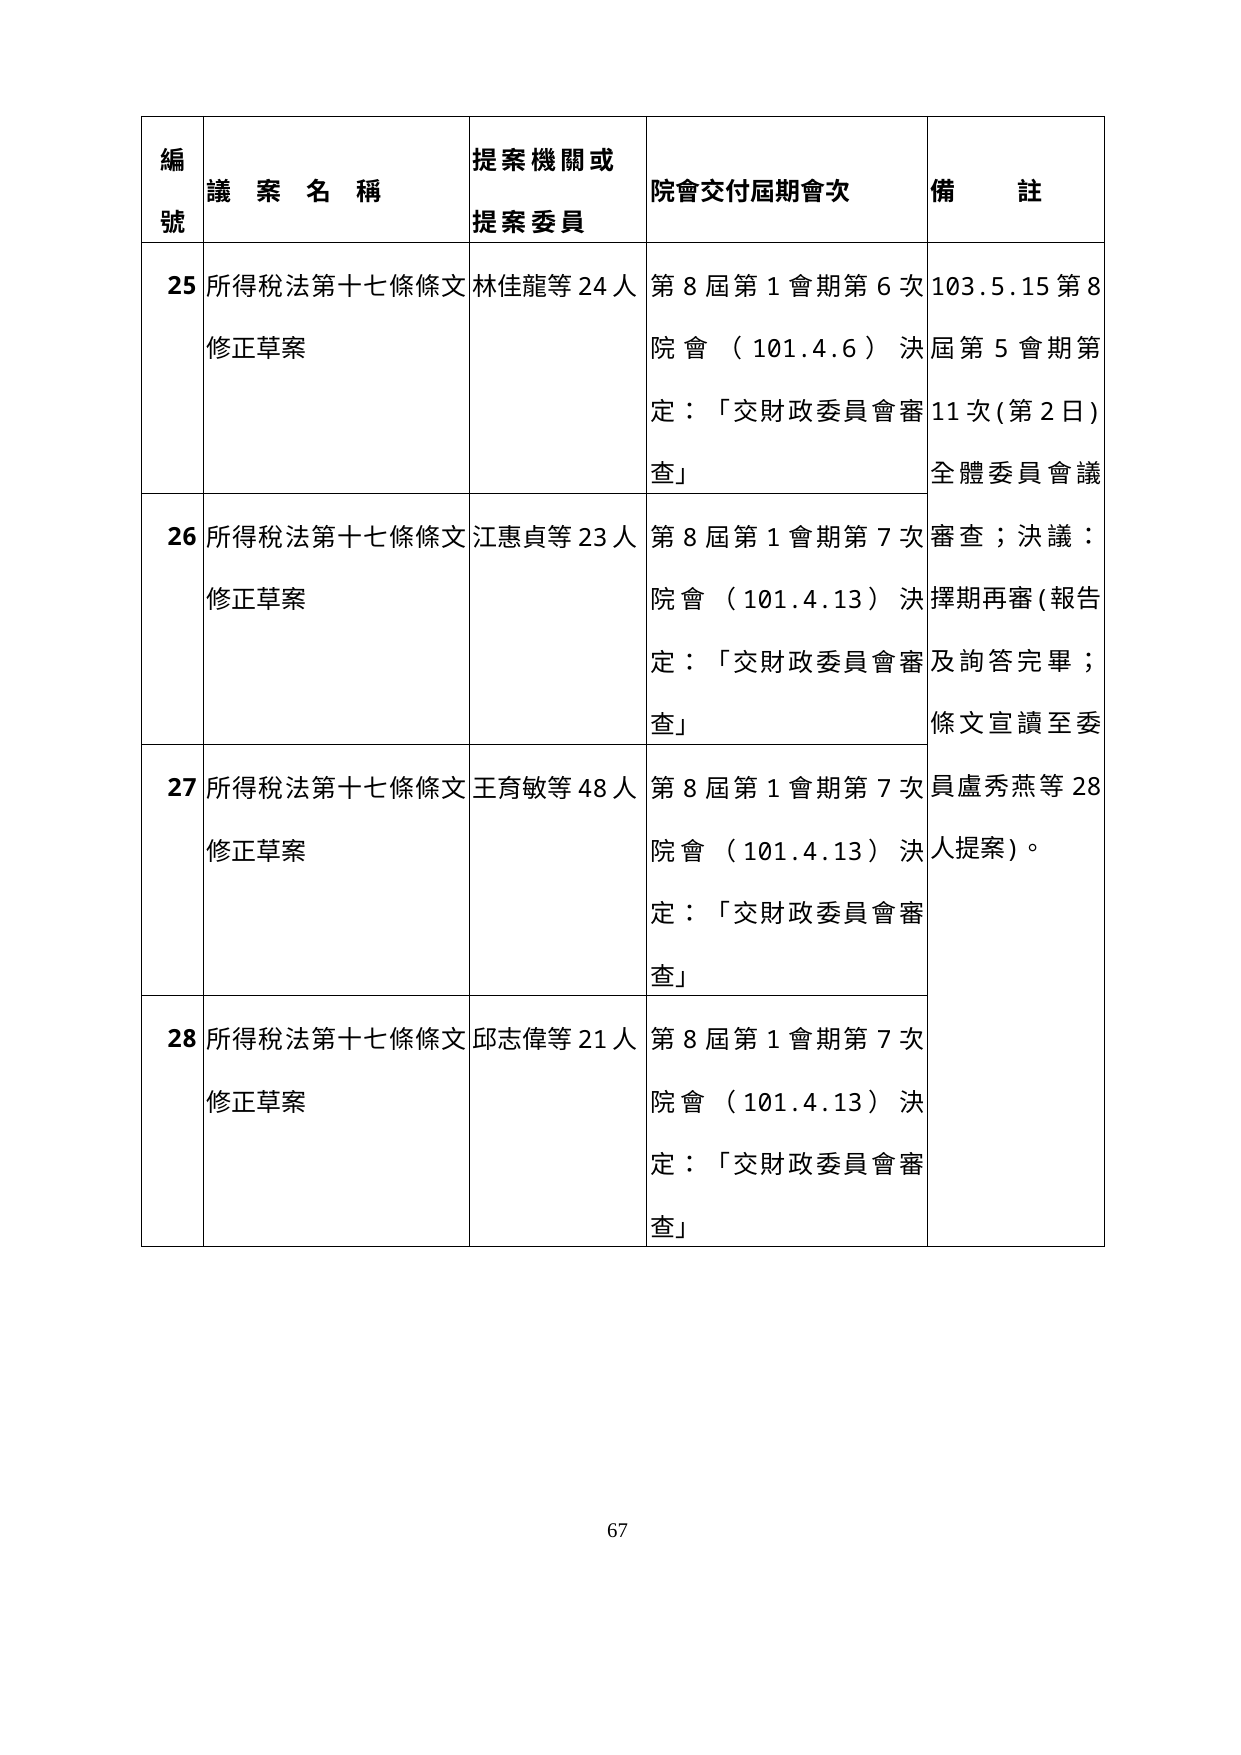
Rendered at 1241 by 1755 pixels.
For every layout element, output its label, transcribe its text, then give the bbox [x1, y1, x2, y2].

table_cell 所得稅法第十七條條文修正草案 [204, 494, 469, 744]
table_cell 第8屆第1會期第7次院會（101.4.13）決定：「交財政委員會審查」 [647, 745, 927, 995]
table_cell [142, 494, 203, 744]
table_header 院會交付屆期會次 [647, 117, 927, 242]
table_header 議 案 名 稱 [204, 117, 469, 242]
table_cell [142, 243, 203, 493]
table_header 編 號 [142, 117, 203, 242]
table_cell 所得稅法第十七條條文修正草案 [204, 745, 469, 995]
table_cell 第8屆第1會期第7次院會（101.4.13）決定：「交財政委員會審查」 [647, 996, 927, 1246]
table_header 備 註 [928, 117, 1104, 242]
table_cell 所得稅法第十七條條文修正草案 [204, 996, 469, 1246]
table_cell 103.5.15第8屆第5會期第11次(第2日)全體委員會議審查；決議：擇期再審(報告及詢答完畢；條文宣讀至委員盧秀燕等28人提案)。 [928, 243, 1104, 1246]
table_cell 所得稅法第十七條條文修正草案 [204, 243, 469, 493]
table_cell 王育敏等48人 [470, 745, 646, 995]
table_cell [142, 996, 203, 1246]
table_cell 邱志偉等21人 [470, 996, 646, 1246]
table_cell 林佳龍等24人 [470, 243, 646, 493]
table_cell 第8屆第1會期第6次院會（101.4.6）決定：「交財政委員會審查」 [647, 243, 927, 493]
table_header 提案機關或 提案委員 [470, 117, 646, 242]
table_cell 江惠貞等23人 [470, 494, 646, 744]
table_cell [142, 745, 203, 995]
table_cell 第8屆第1會期第7次院會（101.4.13）決定：「交財政委員會審查」 [647, 494, 927, 744]
